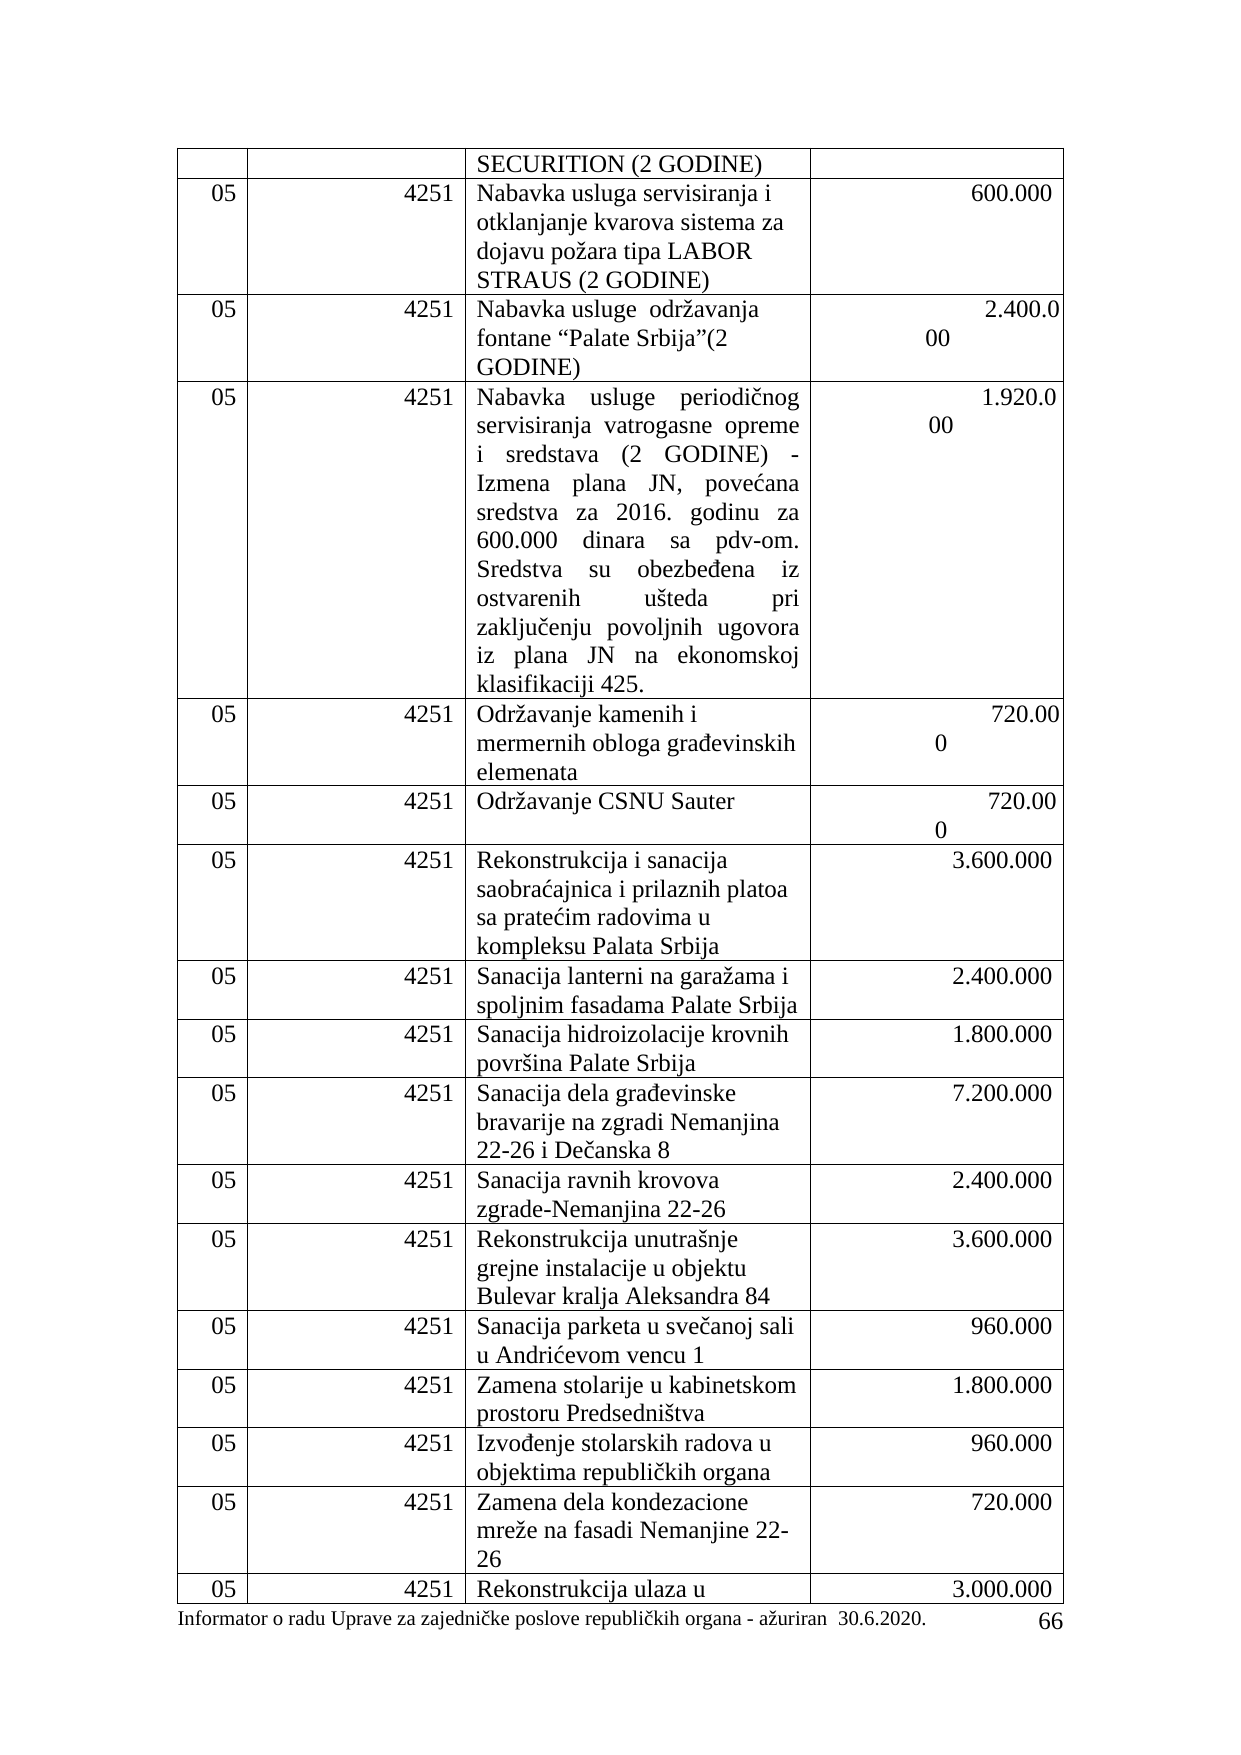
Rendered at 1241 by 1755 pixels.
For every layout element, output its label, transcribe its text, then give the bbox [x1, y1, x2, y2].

table_cell 05 [178, 1311, 247, 1369]
table_cell 4251 [248, 786, 465, 844]
table_cell 7.200.000 [811, 1078, 1063, 1164]
table_cell [248, 149, 465, 177]
table_cell 05 [178, 961, 247, 1018]
table_cell Rekonstrukcija ulaza u [466, 1574, 810, 1603]
table_cell 4251 [248, 295, 465, 381]
table_cell Sanacija ravnih krovova zgrade-Nemanjina 22-26 [466, 1165, 810, 1223]
table_cell 4251 [248, 961, 465, 1018]
table_cell 4251 [248, 1224, 465, 1310]
table_cell 4251 [248, 1078, 465, 1164]
table_cell 3.600.000 [811, 845, 1063, 960]
table_cell 4251 [248, 1020, 465, 1077]
table_cell 4251 [248, 1574, 465, 1603]
table_cell 05 [178, 1370, 247, 1427]
table_cell [811, 149, 1063, 177]
table_cell Održavanje kamenih i mermernih obloga građevinskih elemenata [466, 699, 810, 785]
table_cell 4251 [248, 845, 465, 960]
table_cell 4251 [248, 699, 465, 785]
table_cell 05 [178, 786, 247, 844]
table_cell Sanacija parketa u svečanoj sali u Andrićevom vencu 1 [466, 1311, 810, 1369]
table_cell Zamena stolarije u kabinetskom prostoru Predsedništva [466, 1370, 810, 1427]
table_cell Nabavka usluge održavanja fontane “Palate Srbija”(2 GODINE) [466, 295, 810, 381]
table_cell Nabavka usluge periodičnog servisiranja vatrogasne opreme i sredstava (2 GODINE) - Izmena plana JN, povećana sredstva za 2016. godinu za 600.000 dinara sa pdv-om. Sredstva su obezbeđena iz ostvarenih ušteda pri zaklјučenju povolјnih ugovora iz plana JN na ekonomskoj klasifikaciji 425. [466, 382, 810, 698]
table_cell Sanacija lanterni na garažama i spolјnim fasadama Palate Srbija [466, 961, 810, 1018]
table_cell 05 [178, 382, 247, 698]
table_cell [178, 149, 247, 177]
table_cell 05 [178, 179, 247, 293]
table_cell 1.800.000 [811, 1020, 1063, 1077]
table_cell 720.000 [811, 699, 1063, 785]
table_cell 05 [178, 1574, 247, 1603]
table_cell Rekonstrukcija unutrašnje grejne instalacije u objektu Bulevar kralјa Aleksandra 84 [466, 1224, 810, 1310]
table_cell 05 [178, 1224, 247, 1310]
table_cell 05 [178, 1428, 247, 1486]
table_cell 960.000 [811, 1311, 1063, 1369]
table_cell 4251 [248, 1428, 465, 1486]
table_cell 4251 [248, 1165, 465, 1223]
table_cell Sanacija dela građevinske bravarije na zgradi Nemanjina 22-26 i Dečanska 8 [466, 1078, 810, 1164]
table_cell Nabavka usluga servisiranja i otklanjanje kvarova sistema za dojavu požara tipa LABOR STRAUS (2 GODINE) [466, 179, 810, 293]
table_cell 3.000.000 [811, 1574, 1063, 1603]
table_cell 720.000 [811, 786, 1063, 844]
table_cell 4251 [248, 1370, 465, 1427]
table_cell 4251 [248, 179, 465, 293]
table_cell 05 [178, 295, 247, 381]
table_cell Zamena dela kondezacione mreže na fasadi Nemanjine 22-26 [466, 1487, 810, 1573]
table_cell 05 [178, 845, 247, 960]
table_cell 2.400.000 [811, 295, 1063, 381]
table_cell 2.400.000 [811, 1165, 1063, 1223]
table_cell Rekonstrukcija i sanacija saobraćajnica i prilaznih platoa sa pratećim radovima u kompleksu Palata Srbija [466, 845, 810, 960]
table_cell SECURITION (2 GODINE) [466, 149, 810, 177]
table_cell Održavanje CSNU Sauter [466, 786, 810, 844]
table_cell 05 [178, 1078, 247, 1164]
table_cell 4251 [248, 1487, 465, 1573]
table_cell 960.000 [811, 1428, 1063, 1486]
table_cell Sanacija hidroizolacije krovnih površina Palate Srbija [466, 1020, 810, 1077]
table_cell 05 [178, 699, 247, 785]
table_cell 720.000 [811, 1487, 1063, 1573]
table_cell Izvođenje stolarskih radova u objektima republičkih organa [466, 1428, 810, 1486]
table_cell 05 [178, 1487, 247, 1573]
table_cell 2.400.000 [811, 961, 1063, 1018]
table_cell 3.600.000 [811, 1224, 1063, 1310]
table_cell 05 [178, 1020, 247, 1077]
table_cell 05 [178, 1165, 247, 1223]
table_cell 600.000 [811, 179, 1063, 293]
table_cell 4251 [248, 382, 465, 698]
table_cell 1.920.000 [811, 382, 1063, 698]
table_cell 1.800.000 [811, 1370, 1063, 1427]
table_cell 4251 [248, 1311, 465, 1369]
